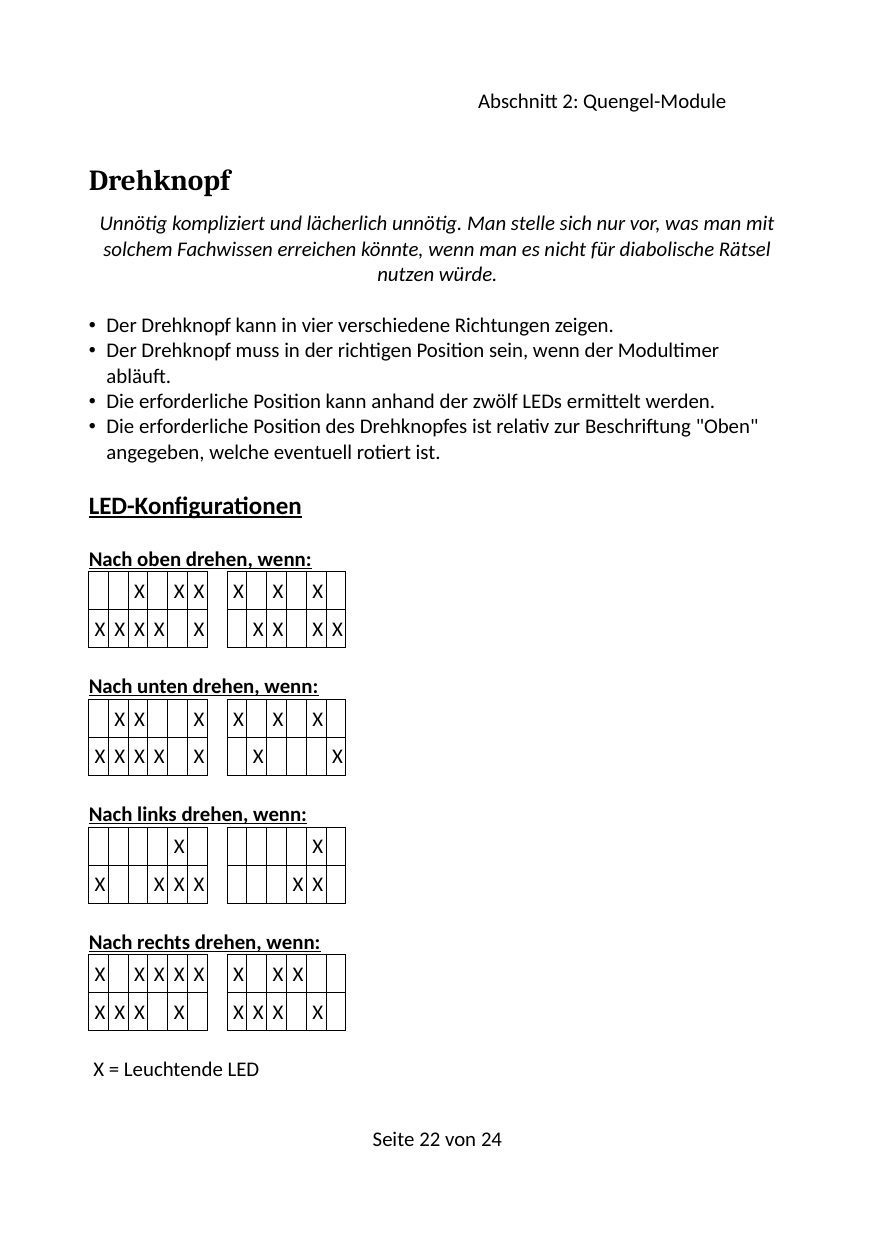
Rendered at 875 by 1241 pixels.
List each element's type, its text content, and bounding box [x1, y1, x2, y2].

table_cell X [89, 610, 108, 647]
table_cell [287, 738, 306, 775]
table_header [327, 700, 345, 737]
table_header X [228, 955, 246, 992]
table_cell [208, 865, 227, 902]
table_cell [307, 738, 326, 775]
table_header X [267, 700, 286, 737]
table_cell X [148, 738, 167, 775]
table_cell X [327, 610, 345, 647]
table_header [109, 828, 128, 864]
table_cell X [247, 993, 266, 1030]
table_cell X [228, 993, 246, 1030]
table_header [307, 955, 326, 992]
table_cell [228, 866, 246, 902]
table_header X [188, 700, 207, 737]
table_header [188, 828, 207, 864]
table_cell [267, 738, 286, 775]
table_header X [148, 955, 167, 992]
table_header [208, 827, 227, 864]
list Der Drehknopf muss in der richtigen Position sein, wenn der Modultimer abläuft. [88, 337, 786, 388]
table_header X [307, 828, 326, 864]
table_header [89, 700, 108, 737]
table_header [168, 700, 187, 737]
table_header [89, 828, 108, 864]
table_header X [287, 955, 306, 992]
table_cell [168, 738, 187, 775]
table_cell X [109, 738, 128, 775]
table_header X [228, 700, 246, 737]
table_header [208, 699, 227, 737]
table_header [247, 828, 266, 864]
list Die erforderliche Position kann anhand der zwölf LEDs ermittelt werden. [88, 388, 786, 414]
table_header X [307, 572, 326, 609]
table_cell [208, 609, 227, 647]
table_header [148, 828, 167, 864]
table_header [287, 828, 306, 864]
table_header X [129, 572, 147, 609]
table_cell X [129, 738, 147, 775]
table_header [228, 828, 246, 864]
table_cell X [89, 866, 108, 902]
table_header X [168, 955, 187, 992]
table_cell X [148, 866, 167, 902]
table_cell [327, 866, 345, 902]
text LED-Konfigurationen [88, 490, 786, 520]
table_cell [208, 992, 227, 1030]
table_cell [228, 738, 246, 775]
table_cell X [89, 738, 108, 775]
table_cell X [129, 993, 147, 1030]
table_header X [168, 572, 187, 609]
table_cell X [267, 993, 286, 1030]
table_cell X [287, 866, 306, 902]
text Nach unten drehen, wenn: [88, 673, 786, 699]
list Der Drehknopf kann in vier verschiedene Richtungen zeigen. [88, 312, 786, 337]
table_cell X [129, 610, 147, 647]
table_cell [287, 610, 306, 647]
text Nach oben drehen, wenn: [88, 546, 786, 571]
text X = Leuchtende LED [88, 1057, 786, 1082]
table_header X [228, 572, 246, 609]
table_cell X [307, 993, 326, 1030]
table_cell [109, 866, 128, 902]
table_header [148, 572, 167, 609]
table_cell [327, 993, 345, 1030]
text Nach links drehen, wenn: [88, 801, 786, 827]
table_cell X [307, 866, 326, 902]
table_cell [148, 993, 167, 1030]
table_header X [129, 700, 147, 737]
table_cell X [109, 993, 128, 1030]
table_header [287, 700, 306, 737]
subtitle Drehknopf [88, 164, 786, 198]
table_cell [287, 993, 306, 1030]
table_header [327, 955, 345, 992]
table_cell X [247, 610, 266, 647]
table_header [148, 700, 167, 737]
table_cell [267, 866, 286, 902]
table_cell [208, 737, 227, 775]
table_header [267, 828, 286, 864]
table_cell X [267, 610, 286, 647]
table_cell X [188, 610, 207, 647]
list Die erforderliche Position des Drehknopfes ist relativ zur Beschriftung "Oben" angegeben, welche eventuell rotiert ist. [88, 414, 786, 464]
table_header [89, 572, 108, 609]
table_cell X [188, 866, 207, 902]
table_header [327, 828, 345, 864]
table_cell X [247, 738, 266, 775]
table_header X [307, 700, 326, 737]
table_cell [168, 610, 187, 647]
table_cell X [109, 610, 128, 647]
table_header X [129, 955, 147, 992]
table_cell [129, 866, 147, 902]
table_header X [188, 572, 207, 609]
table_header [327, 572, 345, 609]
table_header [247, 955, 266, 992]
table_header [109, 955, 128, 992]
table_cell [247, 866, 266, 902]
table_cell [228, 610, 246, 647]
table_cell X [327, 738, 345, 775]
table_header X [267, 572, 286, 609]
table_header [208, 954, 227, 992]
table_header X [168, 828, 187, 864]
table_cell X [168, 993, 187, 1030]
table_header [287, 572, 306, 609]
table_cell X [307, 610, 326, 647]
table_header X [267, 955, 286, 992]
table_header [247, 572, 266, 609]
table_cell X [148, 610, 167, 647]
text Unnötig kompliziert und lächerlich unnötig. Man stelle sich nur vor, was man mit solchem Fachwissen erreichen könnte, wenn man es nicht für diabolische Rätsel nutzen würde. [88, 210, 786, 287]
table_header [129, 828, 147, 864]
table_header X [188, 955, 207, 992]
table_cell X [89, 993, 108, 1030]
table_cell X [168, 866, 187, 902]
table_cell X [188, 738, 207, 775]
table_header [208, 571, 227, 609]
table_header [109, 572, 128, 609]
table_header X [89, 955, 108, 992]
table_header X [109, 700, 128, 737]
table_header [247, 700, 266, 737]
text Nach rechts drehen, wenn: [88, 929, 786, 954]
table_cell [188, 993, 207, 1030]
